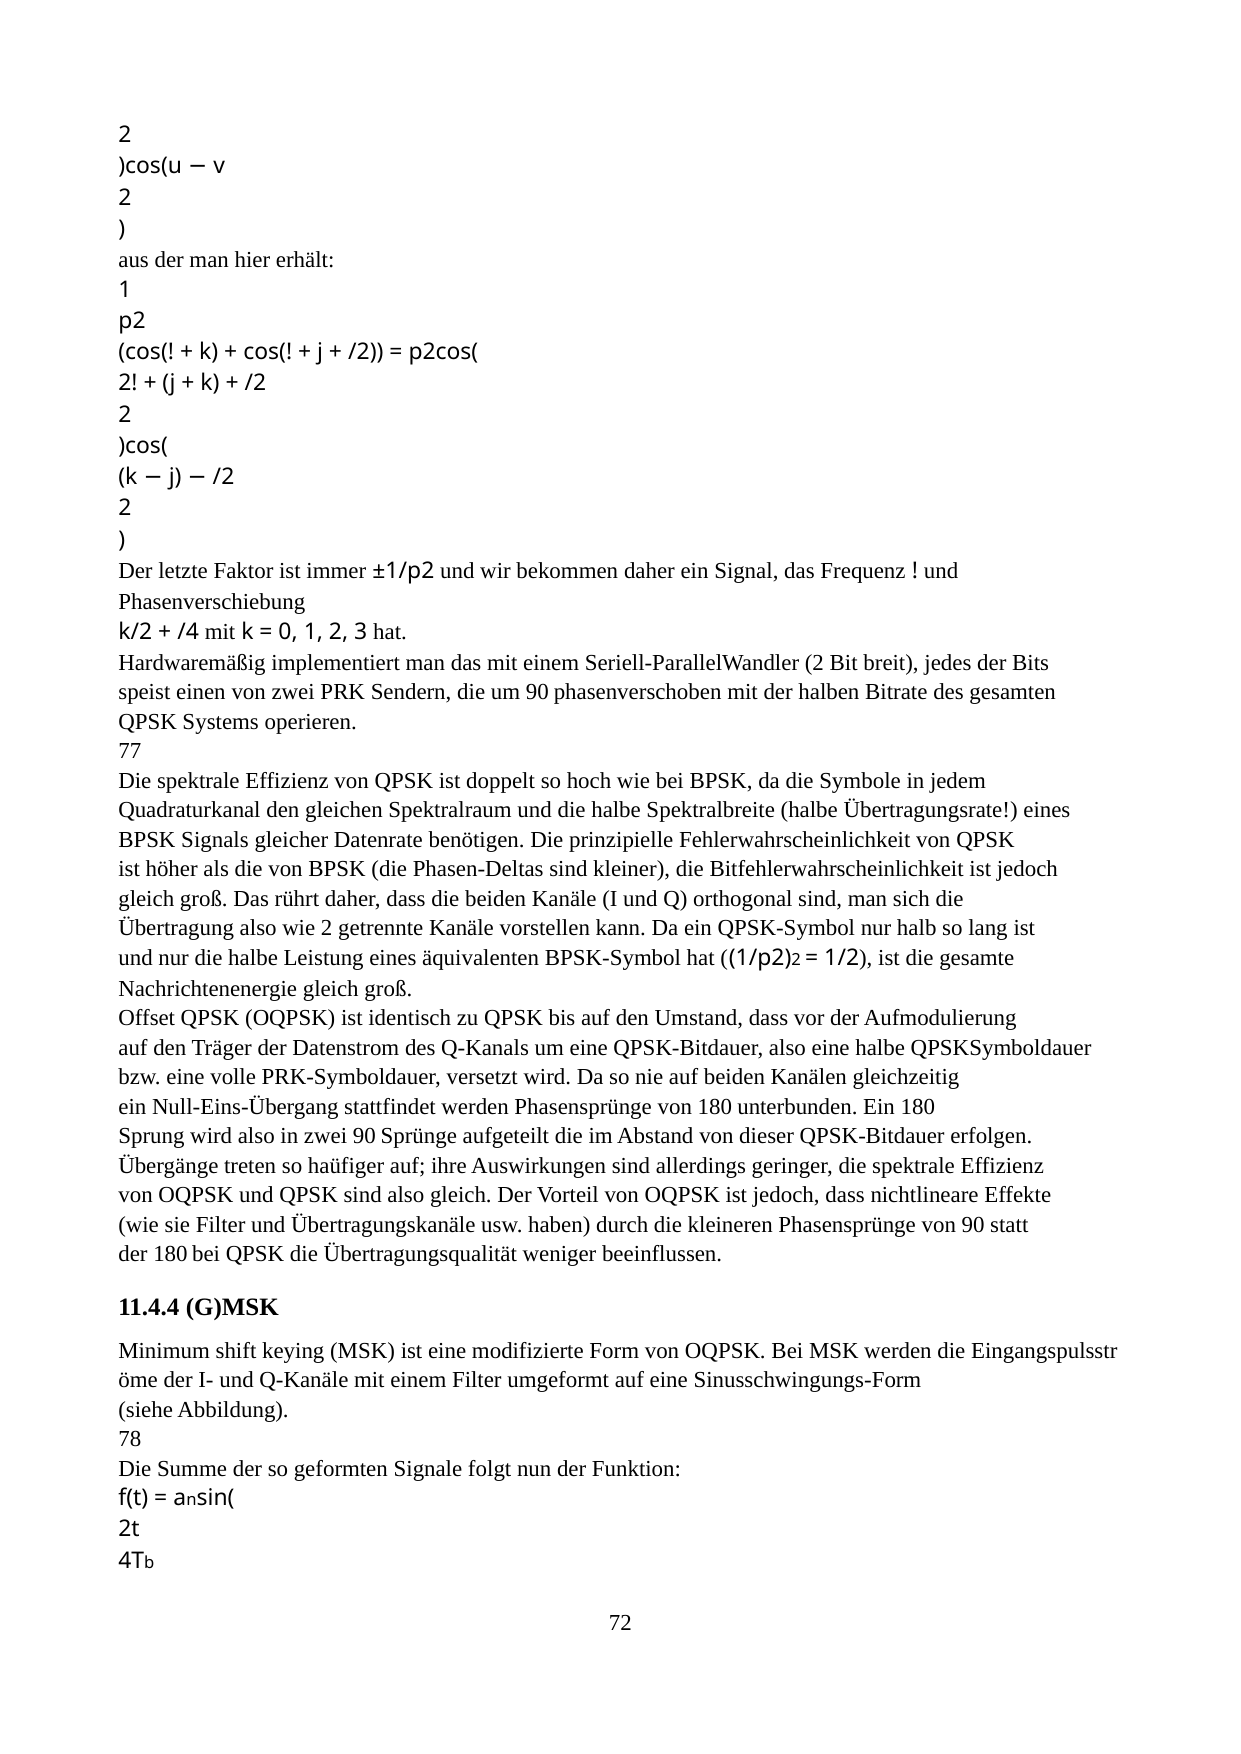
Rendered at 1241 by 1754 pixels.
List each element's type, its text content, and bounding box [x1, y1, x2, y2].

text Offset QPSK (OQPSK) ist identisch zu QPSK bis auf den Umstand, dass vor der Aufmodulierung [118, 1001, 1122, 1031]
text QPSK Systems operieren. [118, 705, 1122, 734]
text öme der I- und Q-Kanäle mit einem Filter umgeformt auf eine Sinusschwingungs-Form [118, 1363, 1122, 1393]
text BPSK Signals gleicher Datenrate benötigen. Die prinzipielle Fehlerwahrscheinlichkeit von QPSK [118, 823, 1122, 852]
text (cos(! + k) + cos(! + j + /2)) = p2cos( [118, 335, 1122, 366]
text von OQPSK und QPSK sind also gleich. Der Vorteil von OQPSK ist jedoch, dass nichtlineare Effekte [118, 1178, 1122, 1208]
text Minimum shift keying (MSK) ist eine modifizierte Form von OQPSK. Bei MSK werden die Eingangspulsstr [118, 1334, 1122, 1363]
text Die Summe der so geformten Signale folgt nun der Funktion: [118, 1452, 1122, 1481]
text ) [118, 523, 1122, 554]
text (siehe Abbildung). [118, 1393, 1122, 1422]
text Der letzte Faktor ist immer ±1/p2 und wir bekommen daher ein Signal, das Frequenz ! und Phasenverschiebung [118, 554, 1122, 614]
text )cos( [118, 429, 1122, 460]
text Hardwaremäßig implementiert man das mit einem Seriell-ParallelWandler (2 Bit breit), jedes der Bits [118, 646, 1122, 675]
text aus der man hier erhält: [118, 243, 1122, 273]
text bzw. eine volle PRK-Symboldauer, versetzt wird. Da so nie auf beiden Kanälen gleichzeitig [118, 1060, 1122, 1090]
subtitle (G)MSK [118, 1292, 1122, 1321]
text speist einen von zwei PRK Sendern, die um 90 phasenverschoben mit der halben Bitrate des gesamten [118, 675, 1122, 705]
text 77 [118, 734, 1122, 764]
text 2 [118, 118, 1122, 149]
text Die spektrale Effizienz von QPSK ist doppelt so hoch wie bei BPSK, da die Symbole in jedem [118, 764, 1122, 793]
text Übergänge treten so haüfiger auf; ihre Auswirkungen sind allerdings geringer, die spektrale Effizienz [118, 1149, 1122, 1178]
text 2 [118, 181, 1122, 212]
text ein Null-Eins-Übergang stattfindet werden Phasensprünge von 180 unterbunden. Ein 180 [118, 1090, 1122, 1119]
text 1 [118, 273, 1122, 304]
text 4Tb [118, 1543, 1122, 1575]
text auf den Träger der Datenstrom des Q-Kanals um eine QPSK-Bitdauer, also eine halbe QPSKSymboldauer [118, 1031, 1122, 1060]
text gleich groß. Das rührt daher, dass die beiden Kanäle (I und Q) orthogonal sind, man sich die [118, 882, 1122, 911]
text 78 [118, 1422, 1122, 1452]
text Sprung wird also in zwei 90 Sprünge aufgeteilt die im Abstand von dieser QPSK-Bitdauer erfolgen. [118, 1119, 1122, 1149]
text k/2 + /4 mit k = 0, 1, 2, 3 hat. [118, 614, 1122, 646]
text und nur die halbe Leistung eines äquivalenten BPSK-Symbol hat ((1/p2)2 = 1/2), ist die gesamte [118, 941, 1122, 972]
text der 180 bei QPSK die Übertragungsqualität weniger beeinflussen. [118, 1237, 1122, 1267]
text 2t [118, 1512, 1122, 1543]
text Quadraturkanal den gleichen Spektralraum und die halbe Spektralbreite (halbe Übertragungsrate!) eines [118, 793, 1122, 823]
text (k − j) − /2 [118, 460, 1122, 491]
text 2 [118, 491, 1122, 523]
text (wie sie Filter und Übertragungskanäle usw. haben) durch die kleineren Phasensprünge von 90 statt [118, 1208, 1122, 1237]
text 2! + (j + k) + /2 [118, 366, 1122, 398]
text 2 [118, 398, 1122, 429]
text p2 [118, 304, 1122, 335]
text )cos(u − v [118, 149, 1122, 181]
text Nachrichtenenergie gleich groß. [118, 972, 1122, 1001]
text ) [118, 212, 1122, 243]
text Übertragung also wie 2 getrennte Kanäle vorstellen kann. Da ein QPSK-Symbol nur halb so lang ist [118, 911, 1122, 941]
text f(t) = ansin( [118, 1481, 1122, 1512]
text ist höher als die von BPSK (die Phasen-Deltas sind kleiner), die Bitfehlerwahrscheinlichkeit ist jedoch [118, 852, 1122, 882]
